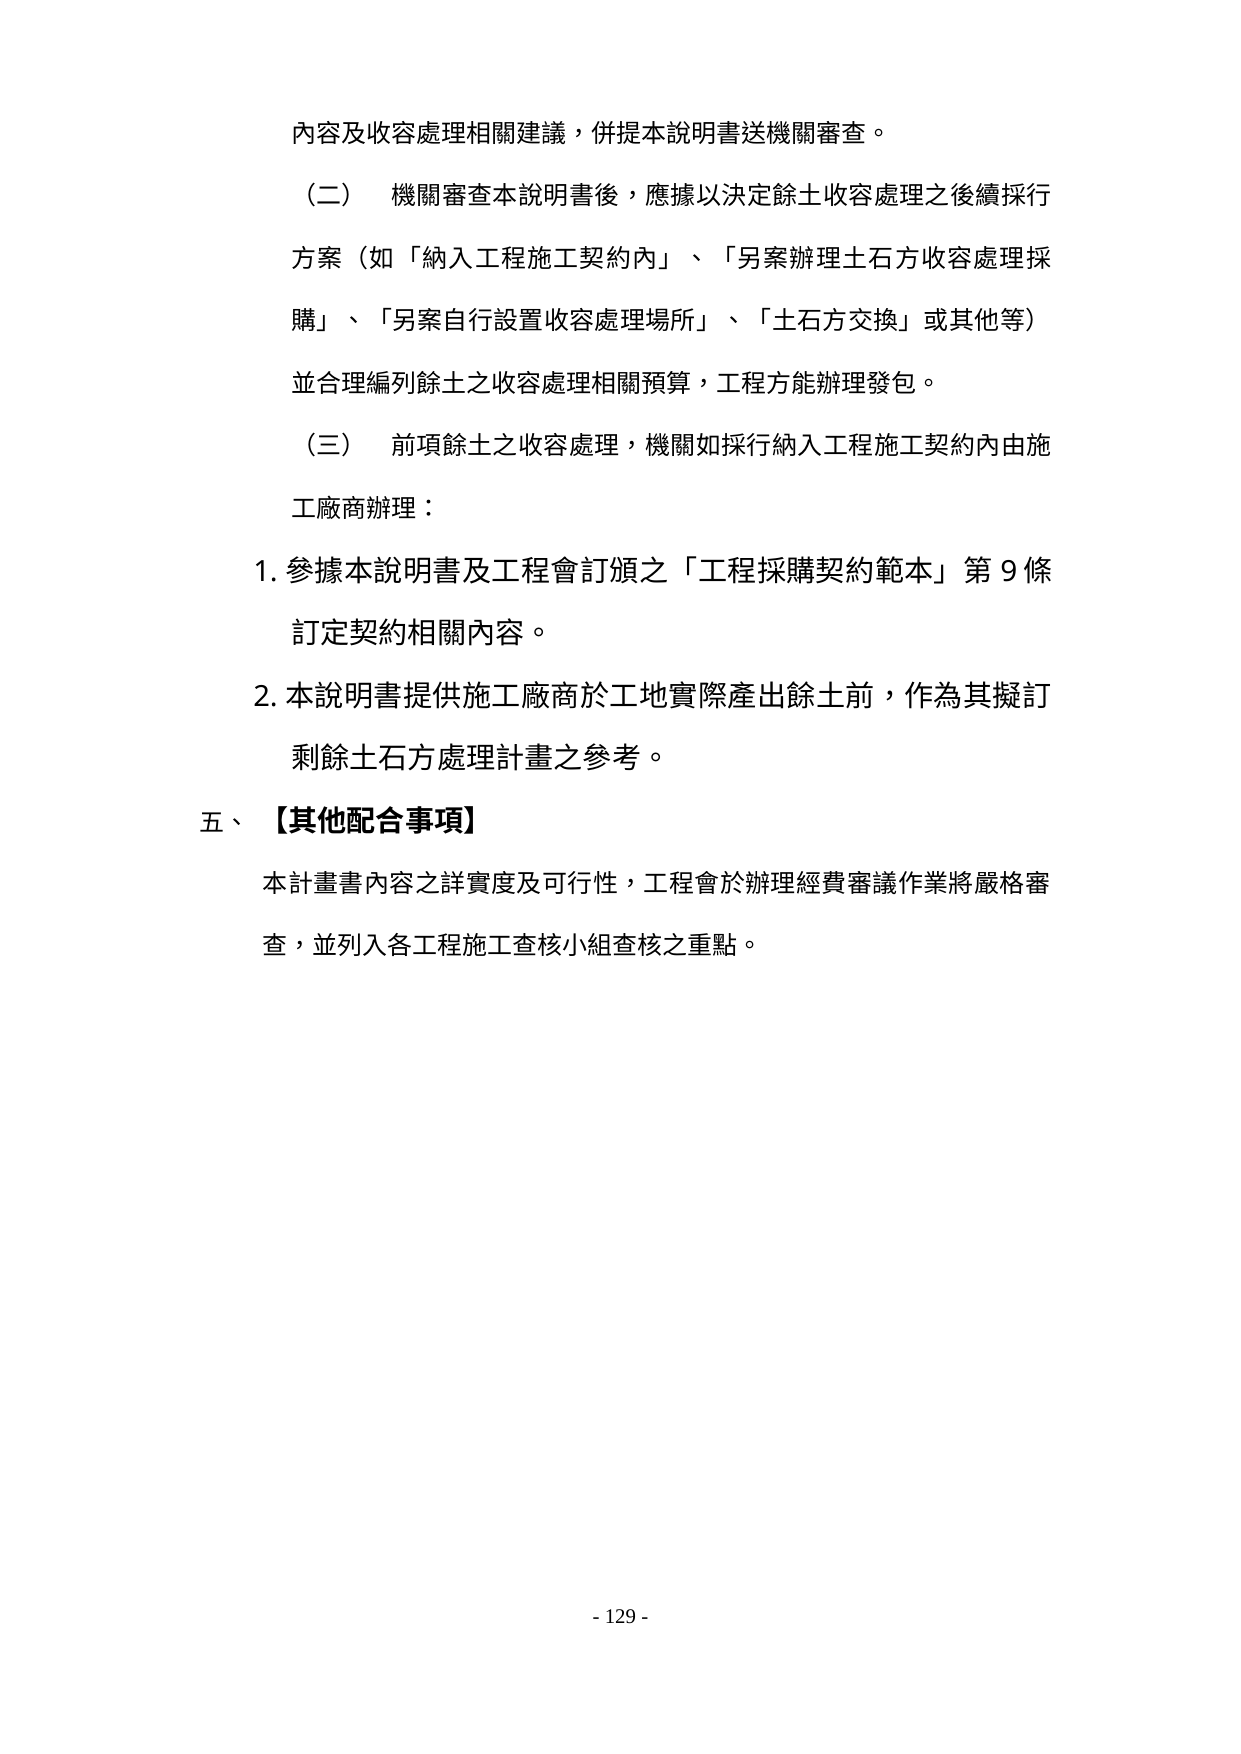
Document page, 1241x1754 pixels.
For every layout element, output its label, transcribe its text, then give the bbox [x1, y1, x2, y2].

list 本說明書提供施工廠商於工地實際產出餘土前，作為其擬訂剩餘土石方處理計畫之參考。 [253, 652, 1053, 777]
list 機關審查本說明書後，應據以決定餘土收容處理之後續採行方案（如「納入工程施工契約內」、「另案辦理土石方收容處理採購」、「另案自行設置收容處理場所」、「土石方交換」或其他等），並合理編列餘土之收容處理相關預算，工程方能辦理發包。 [291, 152, 1053, 402]
text 本計畫書內容之詳實度及可行性，工程會於辦理經費審議作業將嚴格審查，並列入各工程施工查核小組查核之重點。 [262, 839, 1050, 964]
list 【其他配合事項】 [199, 777, 1053, 839]
list 參據本說明書及工程會訂頒之「工程採購契約範本」第9條訂定契約相關內容。 [253, 527, 1053, 652]
list 內容及收容處理相關建議，併提本說明書送機關審查。 [291, 89, 1053, 152]
list 前項餘土之收容處理，機關如採行納入工程施工契約內由施工廠商辦理： [291, 402, 1053, 527]
